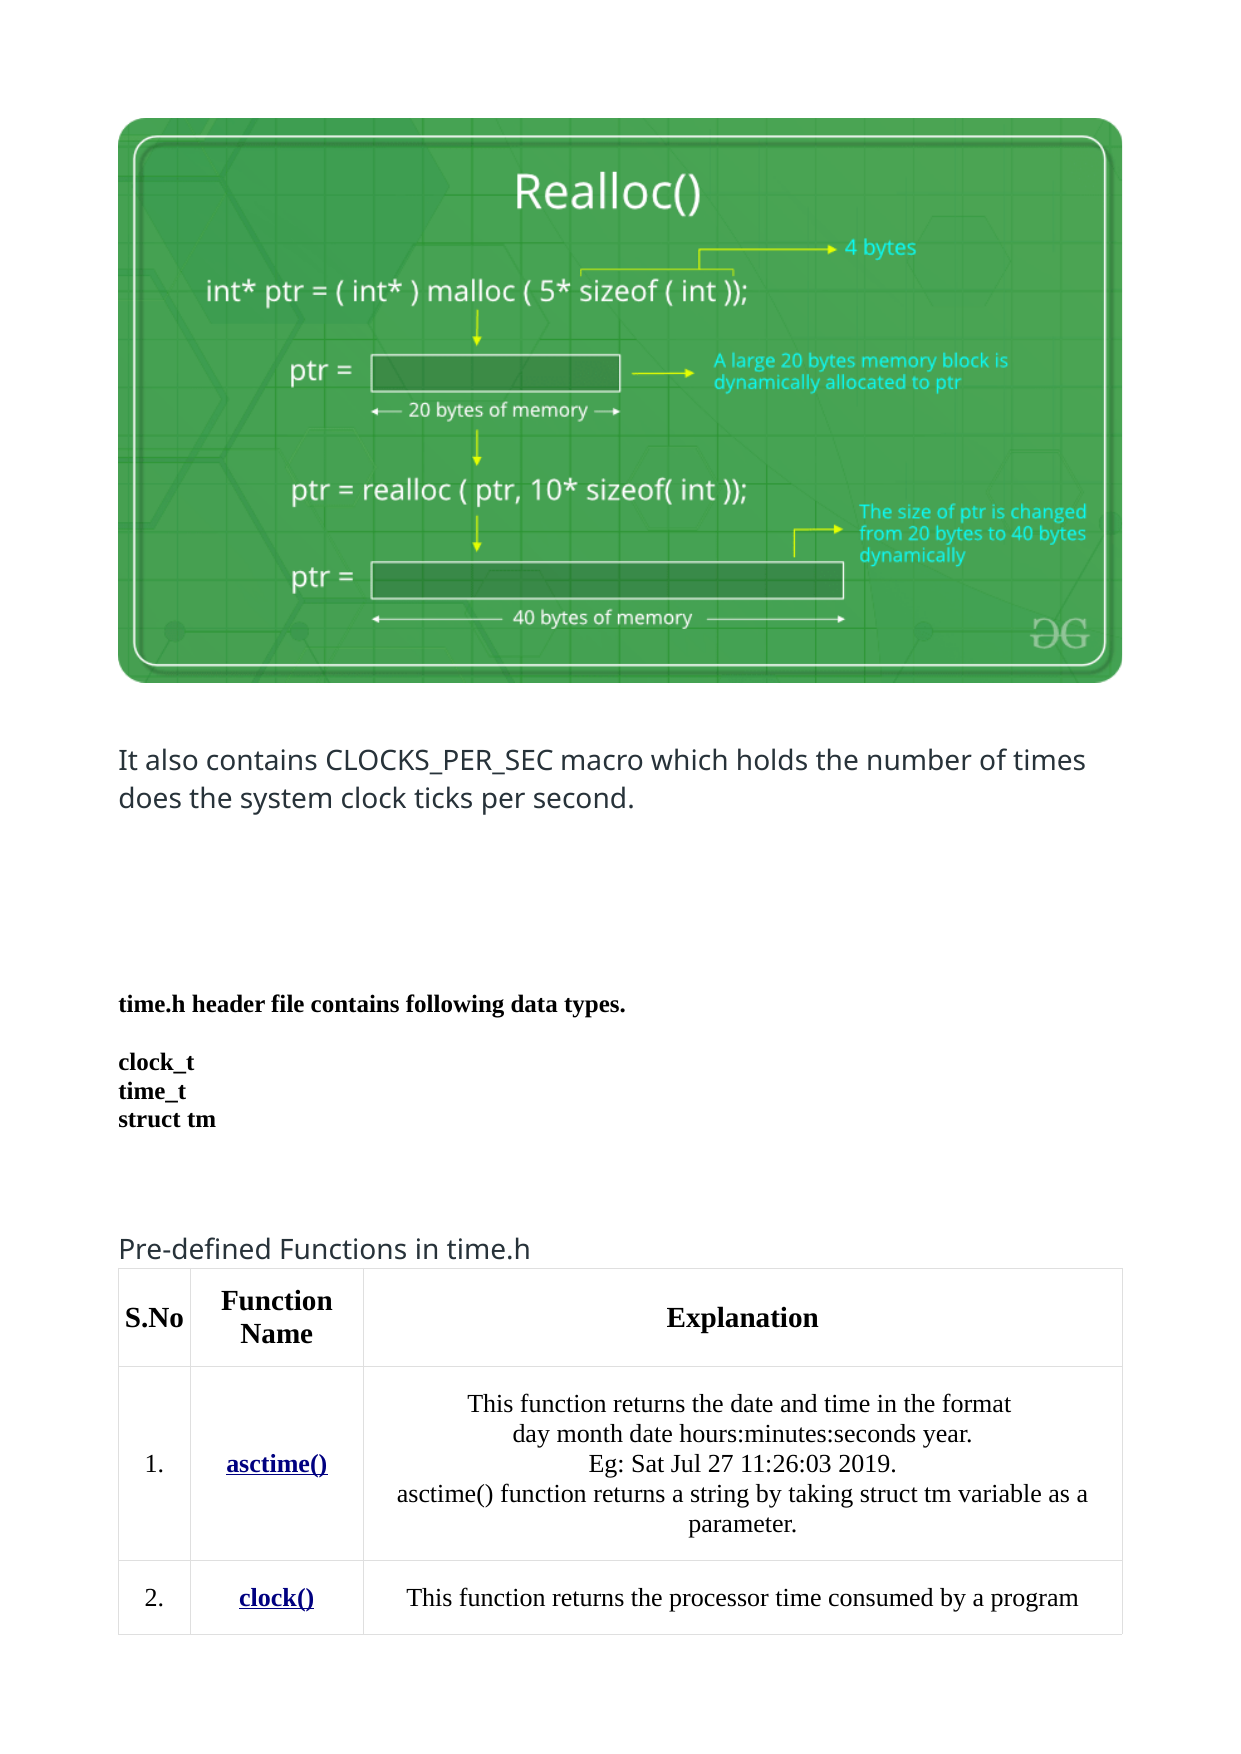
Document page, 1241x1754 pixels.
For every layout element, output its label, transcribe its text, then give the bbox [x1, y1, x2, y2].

text clock_t [118, 1047, 1122, 1076]
table_cell 2. [119, 1561, 190, 1633]
picture [118, 118, 1123, 683]
table_cell 1. [119, 1367, 190, 1560]
table_header S.No [119, 1269, 190, 1366]
text It also contains CLOCKS_PER_SEC macro which holds the number of times does the system clock ticks per second. [118, 740, 1122, 817]
table_cell asctime() [191, 1367, 363, 1560]
table_cell This function returns the processor time consumed by a program [364, 1561, 1122, 1633]
table_header Explanation [364, 1269, 1122, 1366]
subtitle Pre-defined Functions in time.h [118, 1229, 1122, 1267]
text time_t [118, 1076, 1122, 1104]
table_cell This function returns the date and time in the format day month date hours:minutes:seconds year. Eg: Sat Jul 27 11:26:03 2019. asctime() function returns a string by taking struct tm variable as a parameter. [364, 1367, 1122, 1560]
table_cell clock() [191, 1561, 363, 1633]
table_header Function Name [191, 1269, 363, 1366]
text time.h header file contains following data types. [118, 989, 1122, 1018]
text struct tm [118, 1104, 1122, 1133]
